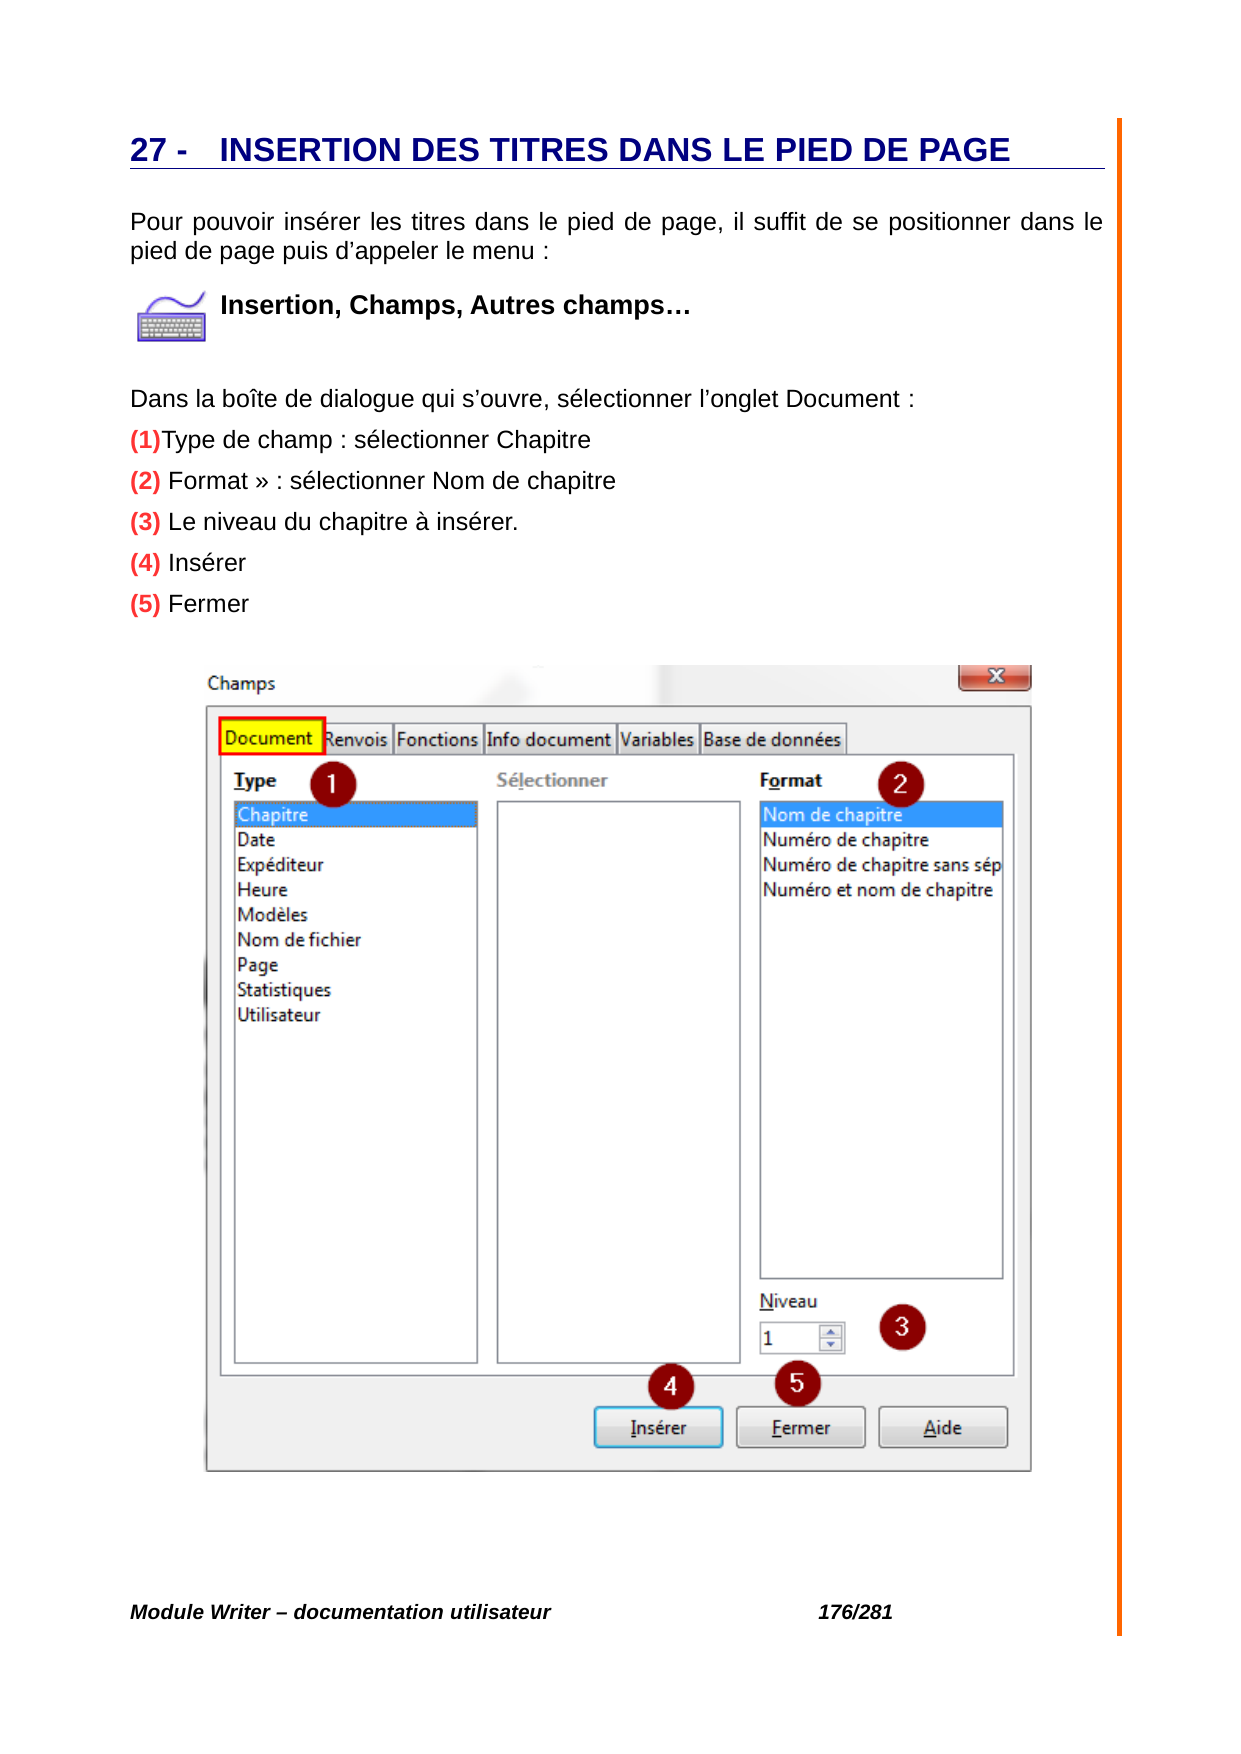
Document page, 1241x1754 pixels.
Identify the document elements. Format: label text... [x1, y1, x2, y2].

text Insertion, Champs, Autres champs… [209, 289, 1105, 320]
text (1)Type de champ : sélectionner Chapitre [130, 425, 1105, 454]
text (4) Insérer [130, 548, 1105, 577]
text (5) Fermer [130, 588, 1105, 617]
text (2) Format » : sélectionner Nom de chapitre [130, 466, 1105, 495]
picture [203, 665, 1032, 1472]
text (3) Le niveau du chapitre à insérer. [130, 507, 1105, 536]
text Pour pouvoir insérer les titres dans le pied de page, il suffit de se positionner dans le pied de page puis d’appeler le menu : [130, 207, 1105, 265]
picture [133, 280, 209, 356]
subtitle Insertion des titres dans le pied de page [130, 130, 1105, 168]
text Dans la boîte de dialogue qui s’ouvre, sélectionner l’onglet Document : [130, 384, 1105, 413]
